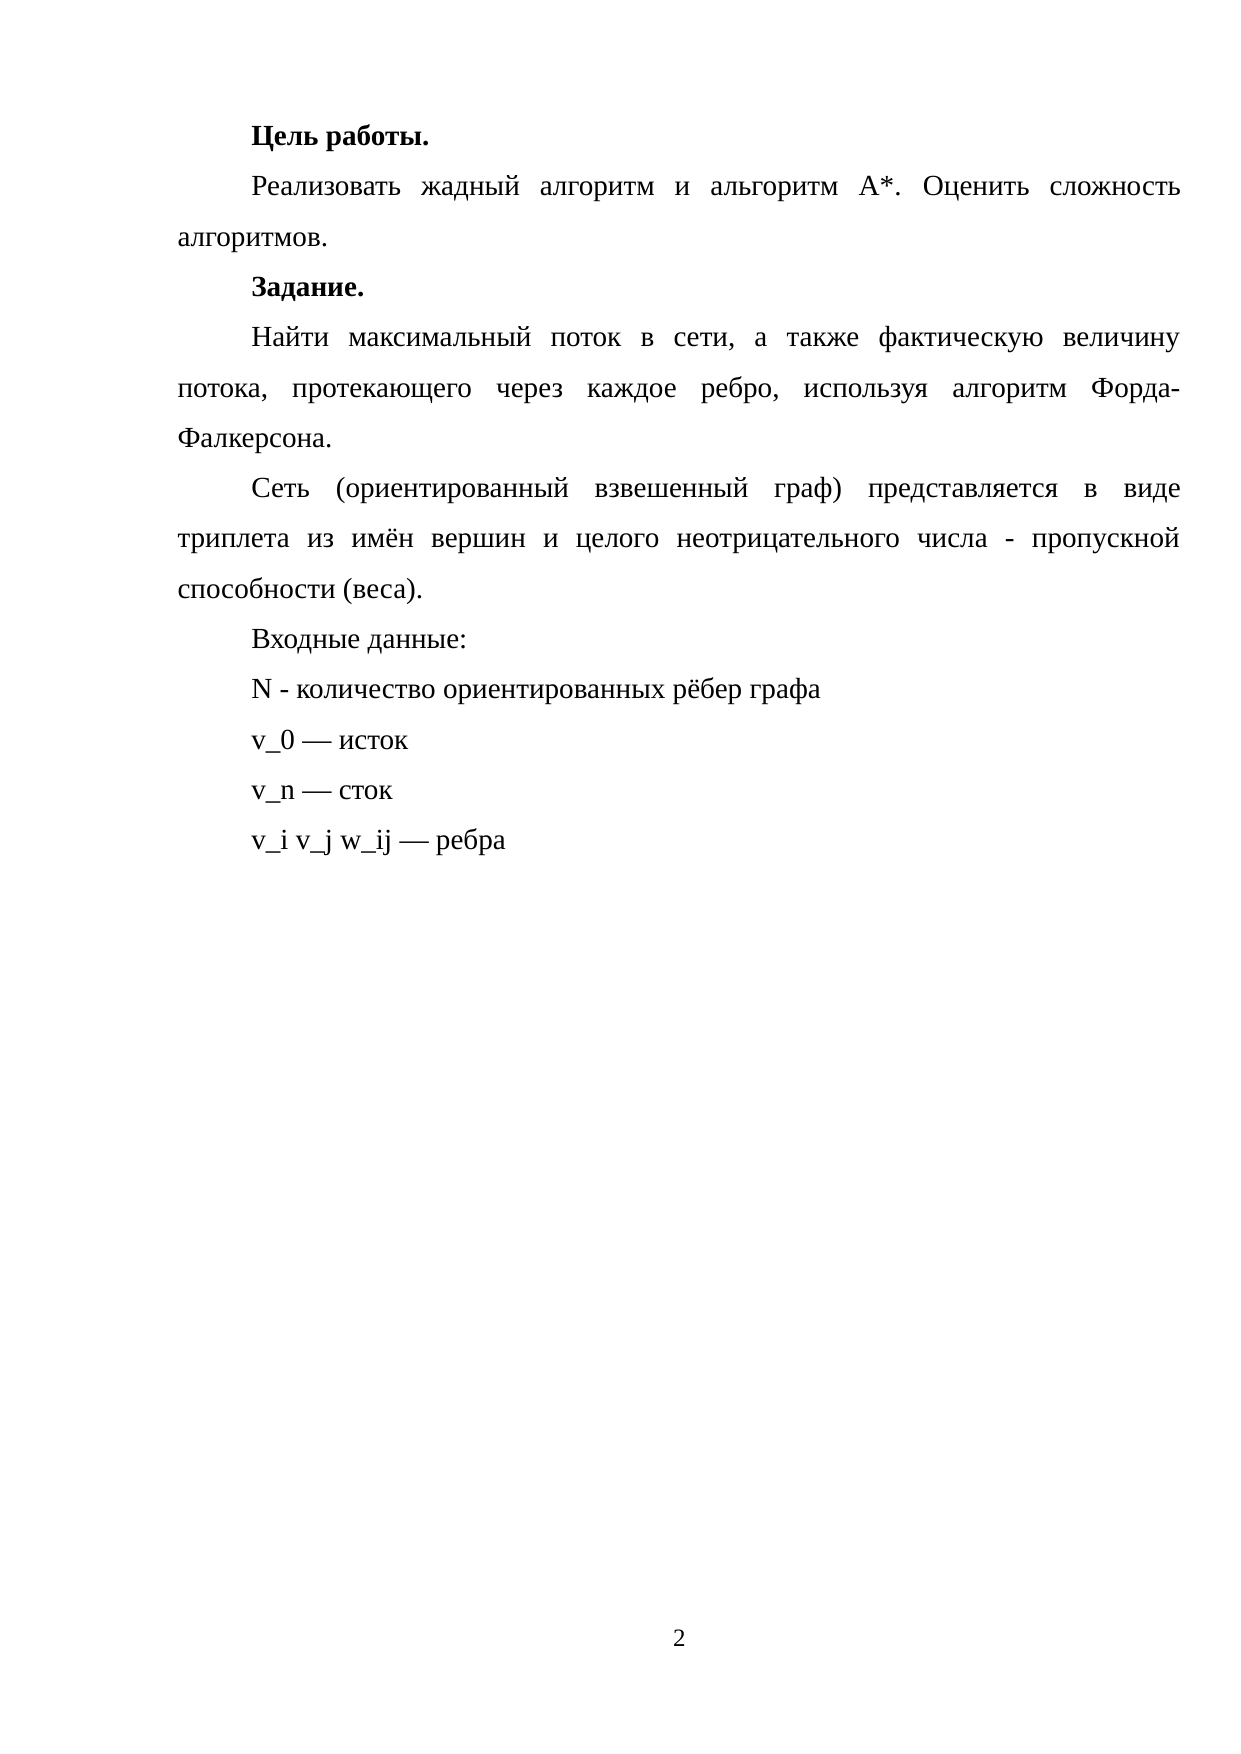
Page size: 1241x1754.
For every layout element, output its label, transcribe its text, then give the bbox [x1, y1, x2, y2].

text N - количество ориентированных рёбер графа [177, 672, 1181, 705]
text Цель работы. [177, 118, 1181, 152]
text Входные данные: [177, 621, 1181, 655]
text Реализовать жадный алгоритм и альгоритм А*. Оценить сложность алгоритмов. [177, 168, 1181, 252]
text v_n — сток [177, 772, 1181, 806]
text v_0 — исток [177, 722, 1181, 755]
text v_i v_j w_ij — ребра [177, 822, 1181, 856]
text Задание. [177, 269, 1181, 303]
text Найти максимальный поток в сети, а также фактическую величину потока, протекающего через каждое ребро, используя алгоритм Форда-Фалкерсона. [177, 319, 1181, 453]
text Сеть (ориентированный взвешенный граф) представляется в виде триплета из имён вершин и целого неотрицательного числа - пропускной способности (веса). [177, 470, 1181, 604]
